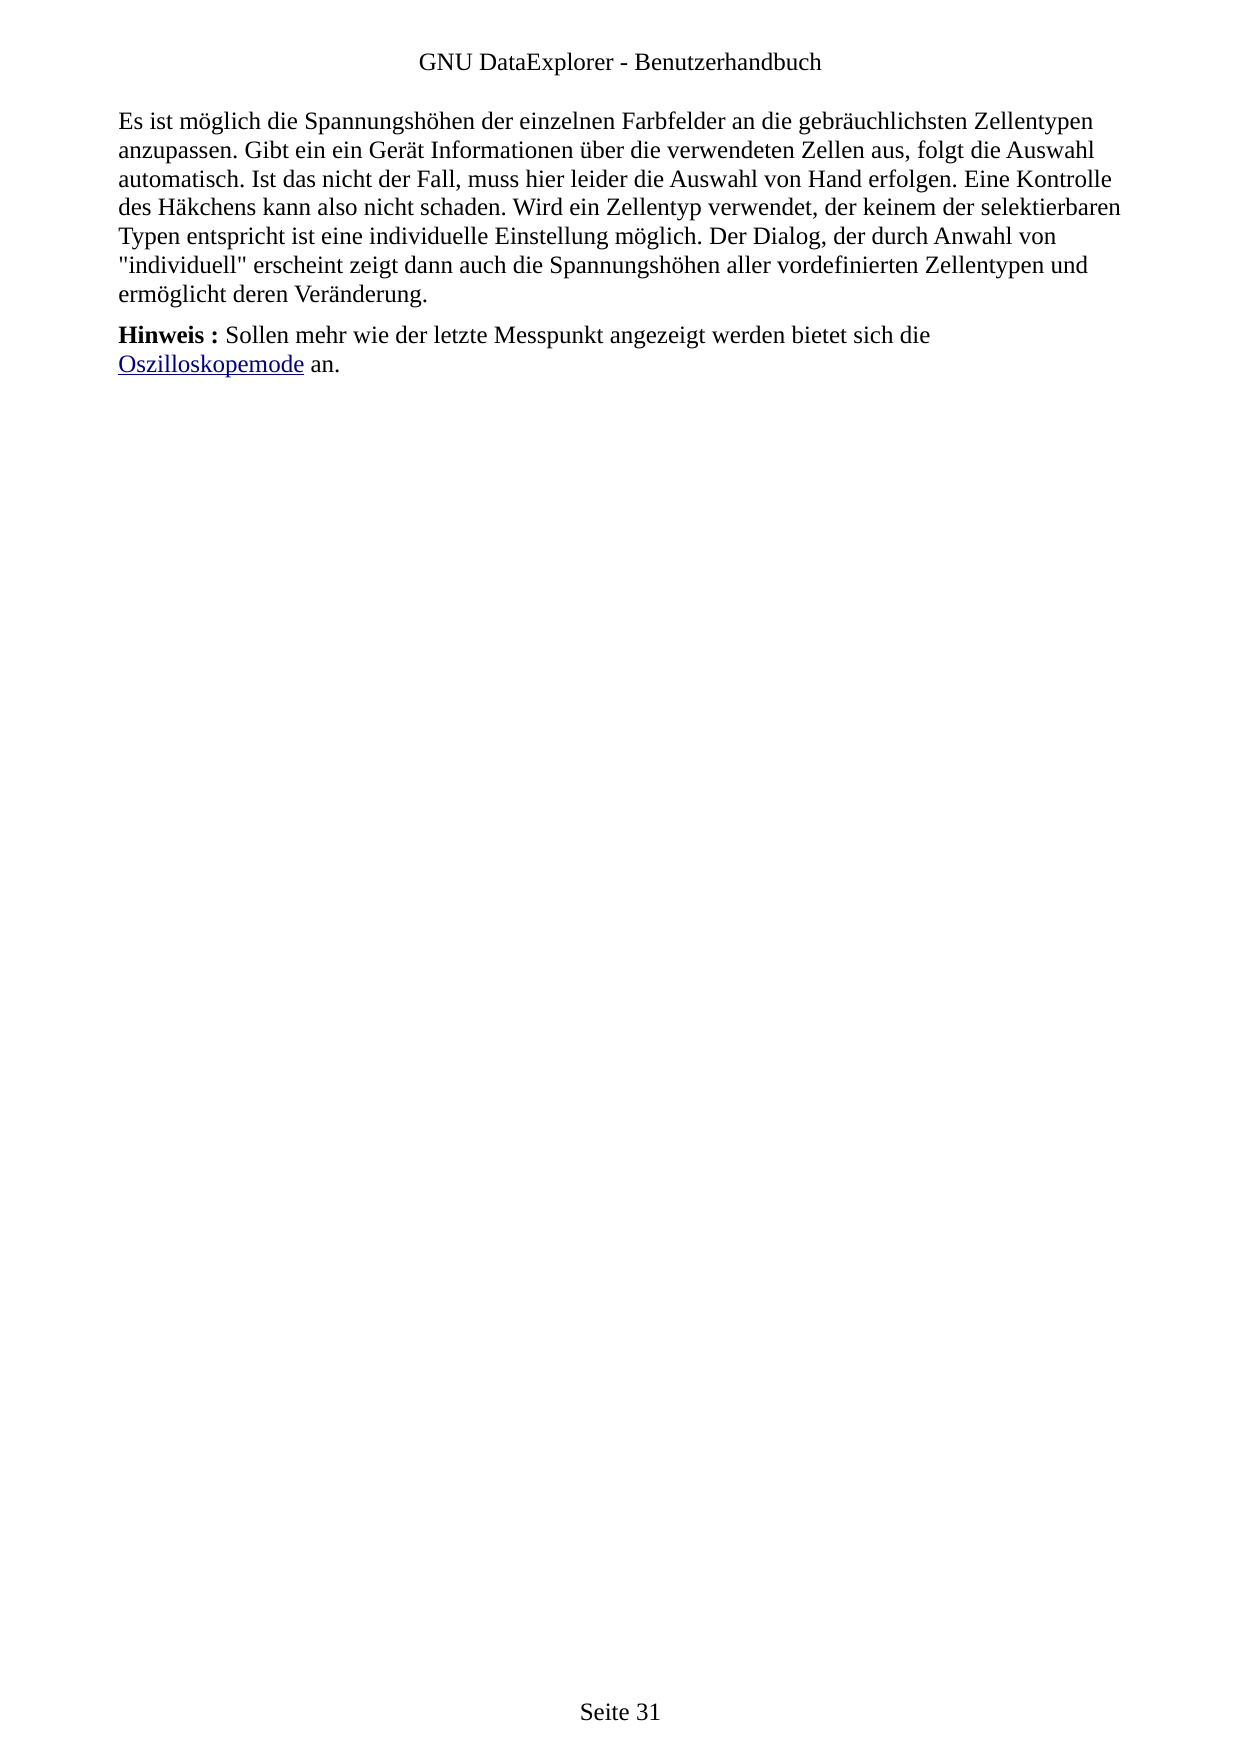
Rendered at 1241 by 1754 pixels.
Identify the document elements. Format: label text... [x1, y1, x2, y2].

text Es ist möglich die Spannungshöhen der einzelnen Farbfelder an die gebräuchlichsten Zellentypen anzupassen. Gibt ein ein Gerät Informationen über die verwendeten Zellen aus, folgt die Auswahl automatisch. Ist das nicht der Fall, muss hier leider die Auswahl von Hand erfolgen. Eine Kontrolle des Häkchens kann also nicht schaden. Wird ein Zellentyp verwendet, der keinem der selektierbaren Typen entspricht ist eine individuelle Einstellung möglich. Der Dialog, der durch Anwahl von "individuell" erscheint zeigt dann auch die Spannungshöhen aller vordefinierten Zellentypen und ermöglicht deren Veränderung. [118, 106, 1122, 307]
text Hinweis : Sollen mehr wie der letzte Messpunkt angezeigt werden bietet sich die Oszilloskopemode an. [118, 320, 1122, 377]
